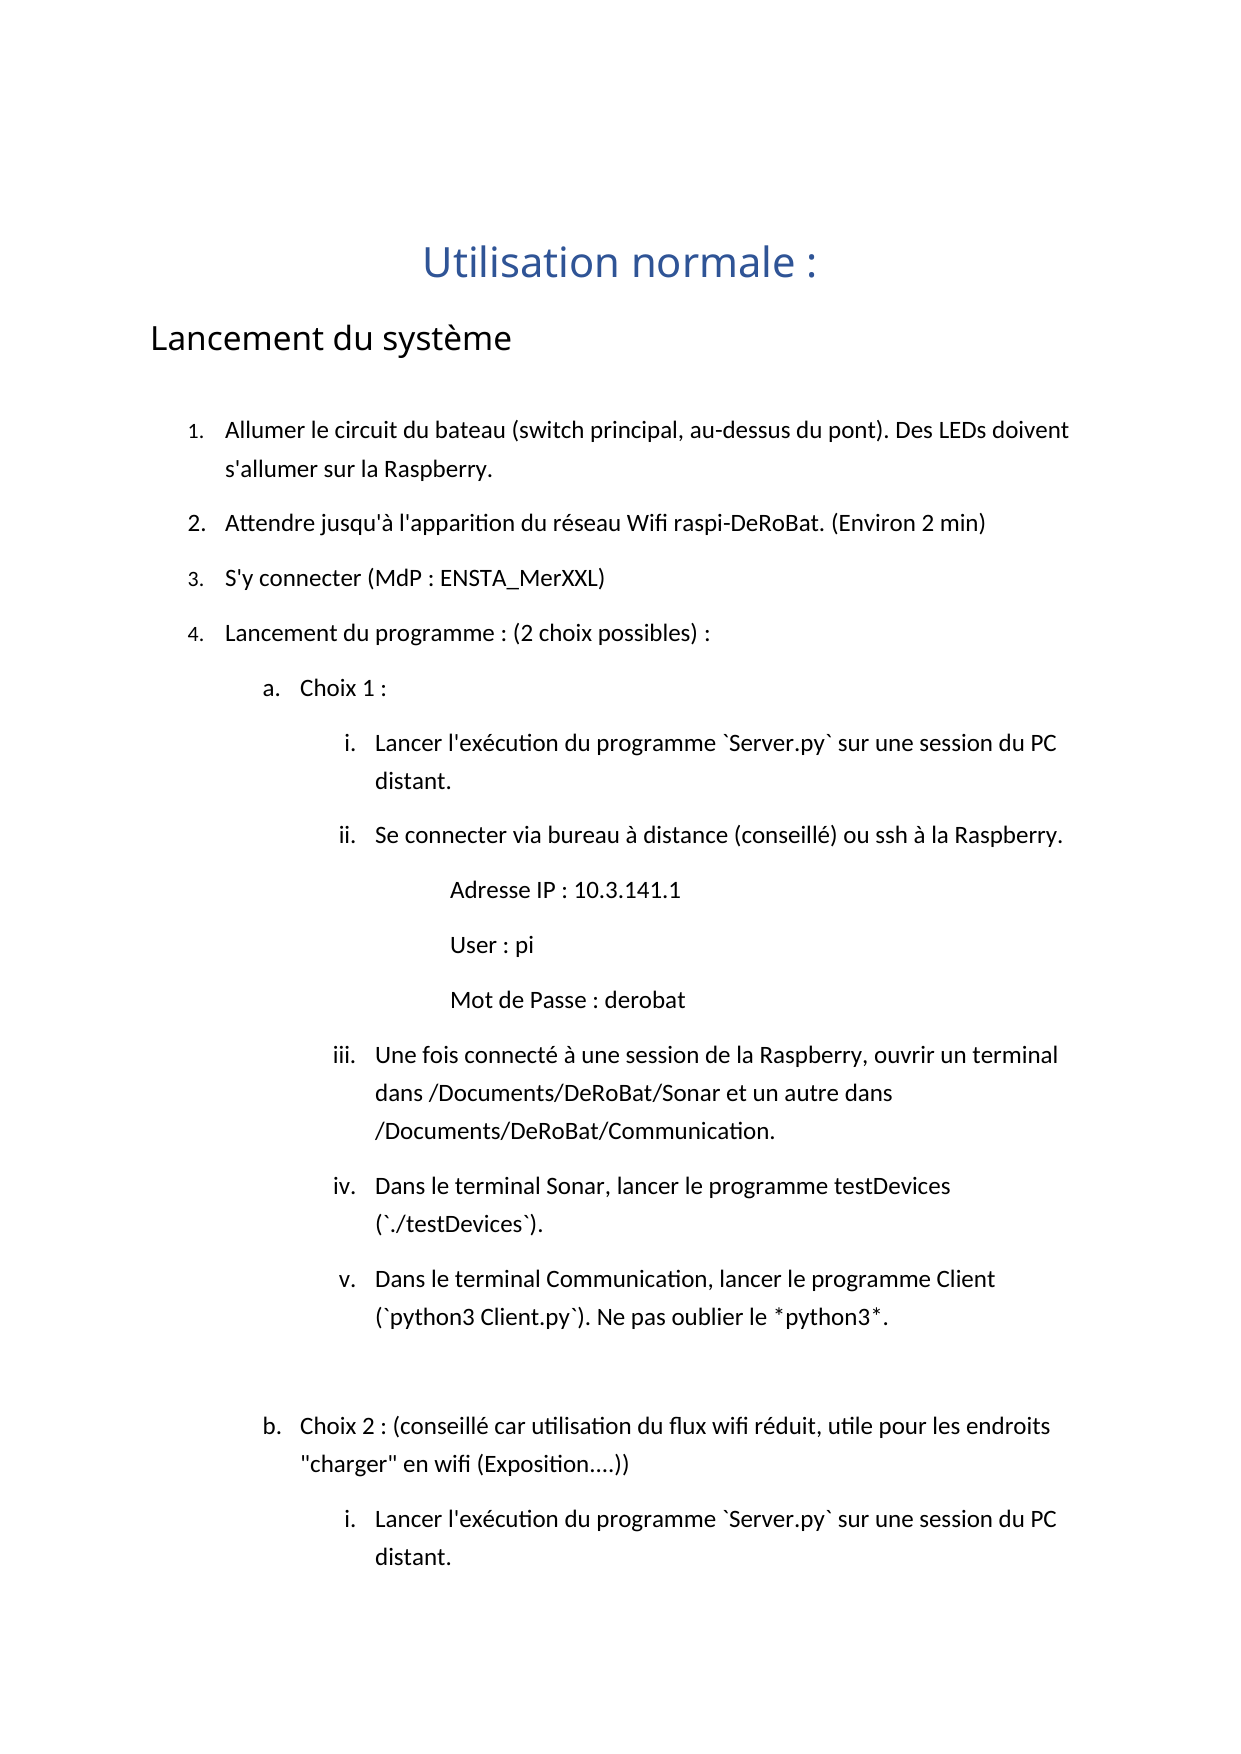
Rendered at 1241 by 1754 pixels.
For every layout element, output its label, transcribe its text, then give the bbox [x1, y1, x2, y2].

list Lancer l'exécution du programme `Server.py` sur une session du PC distant. [356, 1503, 1090, 1572]
list Allumer le circuit du bateau (switch principal, au-dessus du pont). Des LEDs doivent s'allumer sur la Raspberry. [187, 415, 1090, 483]
list Dans le terminal Sonar, lancer le programme testDevices (`./testDevices`). [356, 1170, 1090, 1238]
list S'y connecter (MdP : ENSTA_MerXXL) [187, 562, 1090, 593]
list Se connecter via bureau à distance (conseillé) ou ssh à la Raspberry. [356, 820, 1090, 850]
list Mot de Passe : derobat [450, 984, 1090, 1014]
subtitle Lancement du système [150, 315, 1090, 361]
list Lancement du programme : (2 choix possibles) : [187, 617, 1090, 648]
subtitle Utilisation normale : [150, 233, 1090, 290]
list Choix 2 : (conseillé car utilisation du flux wifi réduit, utile pour les endroits "charger" en wifi (Exposition....)) [262, 1411, 1090, 1479]
list Choix 1 : [262, 672, 1090, 702]
list User : pi [450, 929, 1090, 960]
list Lancer l'exécution du programme `Server.py` sur une session du PC distant. [356, 727, 1090, 795]
list Adresse IP : 10.3.141.1 [450, 874, 1090, 905]
list Attendre jusqu'à l'apparition du réseau Wifi raspi-DeRoBat. (Environ 2 min) [187, 508, 1090, 538]
list Une fois connecté à une session de la Raspberry, ouvrir un terminal dans /Documents/DeRoBat/Sonar et un autre dans /Documents/DeRoBat/Communication. [356, 1039, 1090, 1146]
list Dans le terminal Communication, lancer le programme Client (`python3 Client.py`). Ne pas oublier le *python3*. [356, 1263, 1090, 1331]
